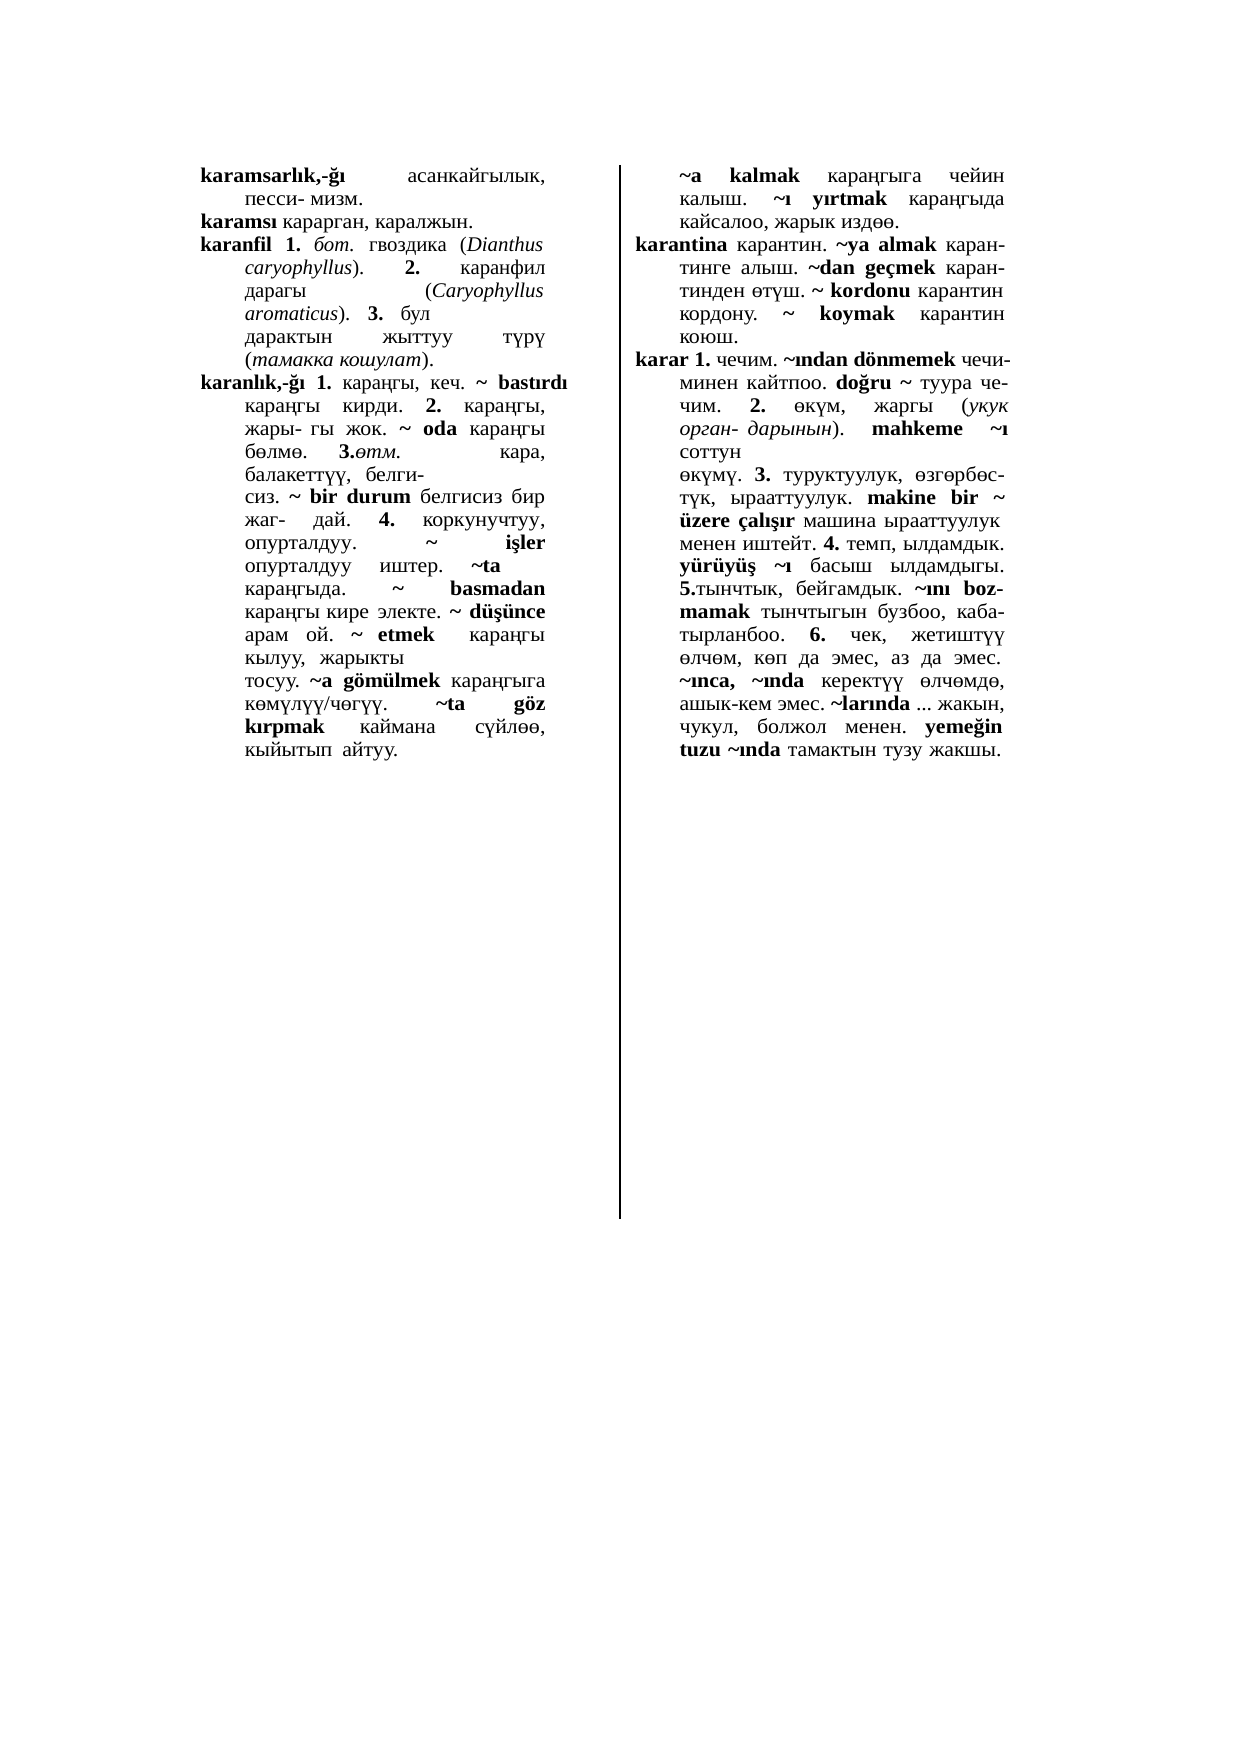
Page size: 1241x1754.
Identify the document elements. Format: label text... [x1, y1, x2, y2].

text ~a kalmak караңгыга чейин калыш. ~ı yırtmak караңгыда кайсалоо, жарык издөө. [679, 164, 1004, 233]
text кордону. ~ koymak карантин коюш. [679, 302, 1004, 348]
text karanfil 1. бот. гвоздика (Dianthus caryophyllus). 2. каранфил дарагы (Caryophyllus aromaticus). 3. бул [200, 233, 545, 325]
text сиз. ~ bir durum белгисиз бир жаг- дай. 4. коркунучтуу, опурталдуу. ~ işler опурталдуу иштер. ~ta [244, 486, 545, 577]
text тосуу. ~a gömülmek караңгыга көмүлүү/чөгүү. ~ta göz kırpmak каймана сүйлөө, кыйытып айтуу. [244, 669, 545, 761]
text ~ınca, ~ında керектүү өлчөмдө, ашык-кем эмес. ~larında ... жакын, чукул, болжол менен. yemeğin [679, 669, 1005, 738]
text karanlık,-ğı 1. караңгы, кеч. ~ bastırdı [200, 371, 574, 394]
text дарактын жыттуу түрү (тамакка кошулат). [244, 325, 545, 371]
text караңгыда. ~ basmadan караңгы кире электе. ~ düşünce арам ой. ~ etmek караңгы кылуу, жарыкты [244, 577, 545, 669]
text karantina карантин. ~ya almak каран- тинге алыш. ~dan geçmek каран- тинден өтүш. ~ kordonu карантин [635, 233, 1005, 302]
text karar 1. чечим. ~ından dönmemek чечи- [635, 348, 1034, 371]
text mamak тынчтыгын бузбоо, каба- тырланбоо. 6. чек, жетиштүү өлчөм, көп да эмес, аз да эмес. [679, 601, 1005, 669]
text karamsı карарган, каралжын. [200, 210, 606, 233]
text караңгы кирди. 2. караңгы, жары- гы жок. ~ oda караңгы бөлмө. 3.өтм. кара, балакеттүү, белги- [244, 394, 545, 486]
text өкүмү. 3. туруктуулук, өзгөрбөс- түк, ырааттуулук. makine bir ~ üzеre çalışır машина ырааттуулук [679, 463, 1005, 532]
text минен кайтпоо. doğru ~ туура че- чим. 2. өкүм, жаргы (укук орган- дарынын). mahkeme ~ı соттун [679, 371, 1008, 463]
text karamsarlık,-ğı асанкайгылык, песси- мизм. [200, 164, 545, 210]
text tuzu ~ında тамактын тузу жакшы. [679, 738, 1005, 761]
text менен иштейт. 4. темп, ылдамдык. yürüyüş ~ı басыш ылдамдыгы. 5.тынчтык, бейгамдык. ~ını boz- [679, 532, 1005, 600]
